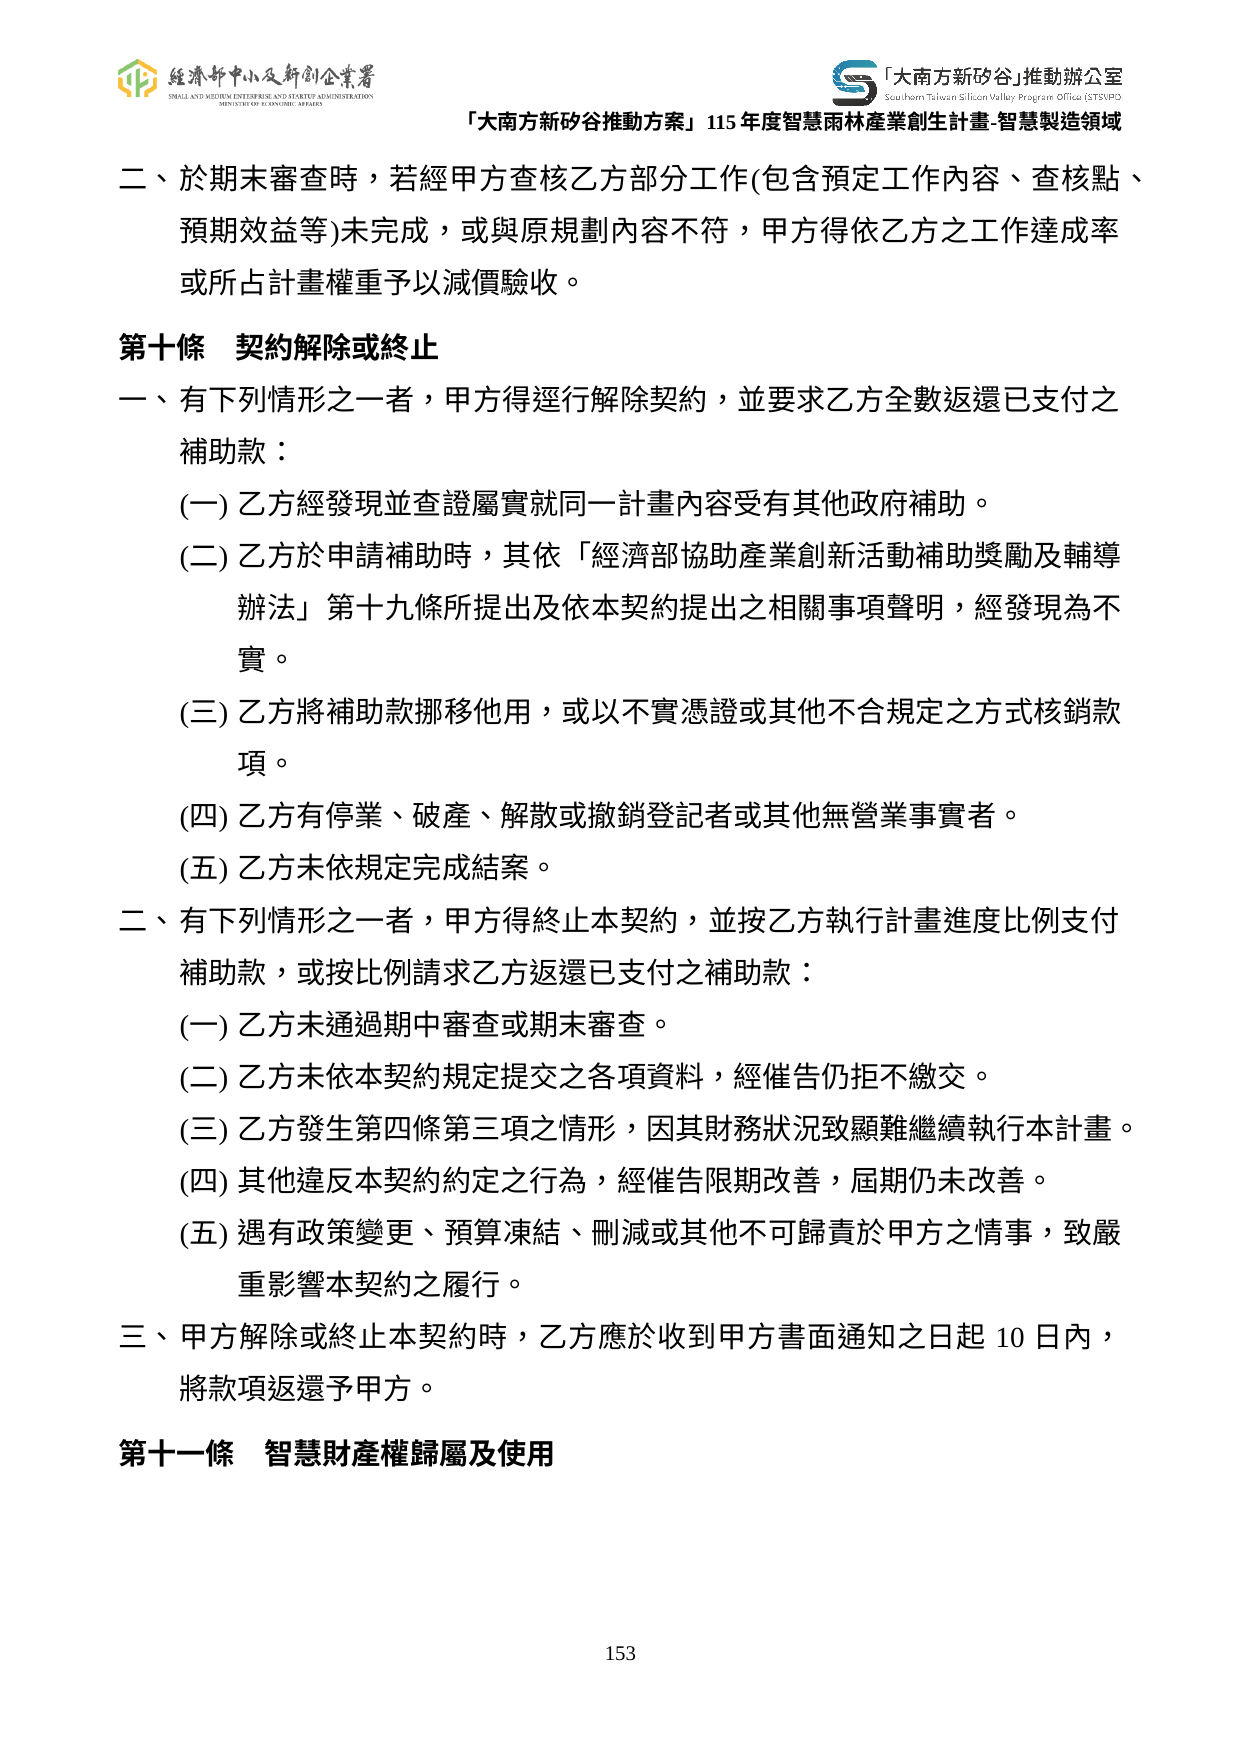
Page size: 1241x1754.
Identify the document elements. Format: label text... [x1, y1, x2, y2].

text (五) 乙方未依規定完成結案。 [179, 837, 1122, 889]
text 二、 於期末審查時，若經甲方查核乙方部分工作(包含預定工作內容、查核點、預期效益等)未完成，或與原規劃內容不符，甲方得依乙方之工作達成率或所占計畫權重予以減價驗收。 [118, 148, 1122, 304]
text (五) 遇有政策變更、預算凍結、刪減或其他不可歸責於甲方之情事，致嚴重影響本契約之履行。 [179, 1202, 1122, 1306]
text 一、 有下列情形之一者，甲方得逕行解除契約，並要求乙方全數返還已支付之補助款： [118, 368, 1122, 473]
picture [832, 60, 1123, 106]
text (三) 乙方發生第四條第三項之情形，因其財務狀況致顯難繼續執行本計畫。 [179, 1098, 1122, 1150]
text (四) 其他違反本契約約定之行為，經催告限期改善，屆期仍未改善。 [179, 1150, 1122, 1202]
text (二) 乙方於申請補助時，其依「經濟部協助產業創新活動補助獎勵及輔導辦法」第十九條所提出及依本契約提出之相關事項聲明，經發現為不實。 [179, 525, 1122, 681]
picture [118, 59, 375, 106]
text (三) 乙方將補助款挪移他用，或以不實憑證或其他不合規定之方式核銷款項。 [179, 681, 1122, 785]
text (二) 乙方未依本契約規定提交之各項資料，經催告仍拒不繳交。 [179, 1046, 1122, 1098]
text 三、 甲方解除或終止本契約時，乙方應於收到甲方書面通知之日起 10 日內，將款項返還予甲方。 [118, 1306, 1122, 1410]
text (四) 乙方有停業、破產、解散或撤銷登記者或其他無營業事實者。 [179, 785, 1122, 837]
text 第十條 契約解除或終止 [118, 316, 1122, 368]
text (一) 乙方未通過期中審查或期末審查。 [179, 993, 1122, 1046]
text (一) 乙方經發現並查證屬實就同一計畫內容受有其他政府補助。 [179, 473, 1122, 525]
text 第十一條 智慧財產權歸屬及使用 [118, 1423, 1122, 1475]
text 二、 有下列情形之一者，甲方得終止本契約，並按乙方執行計畫進度比例支付補助款，或按比例請求乙方返還已支付之補助款： [118, 889, 1122, 993]
